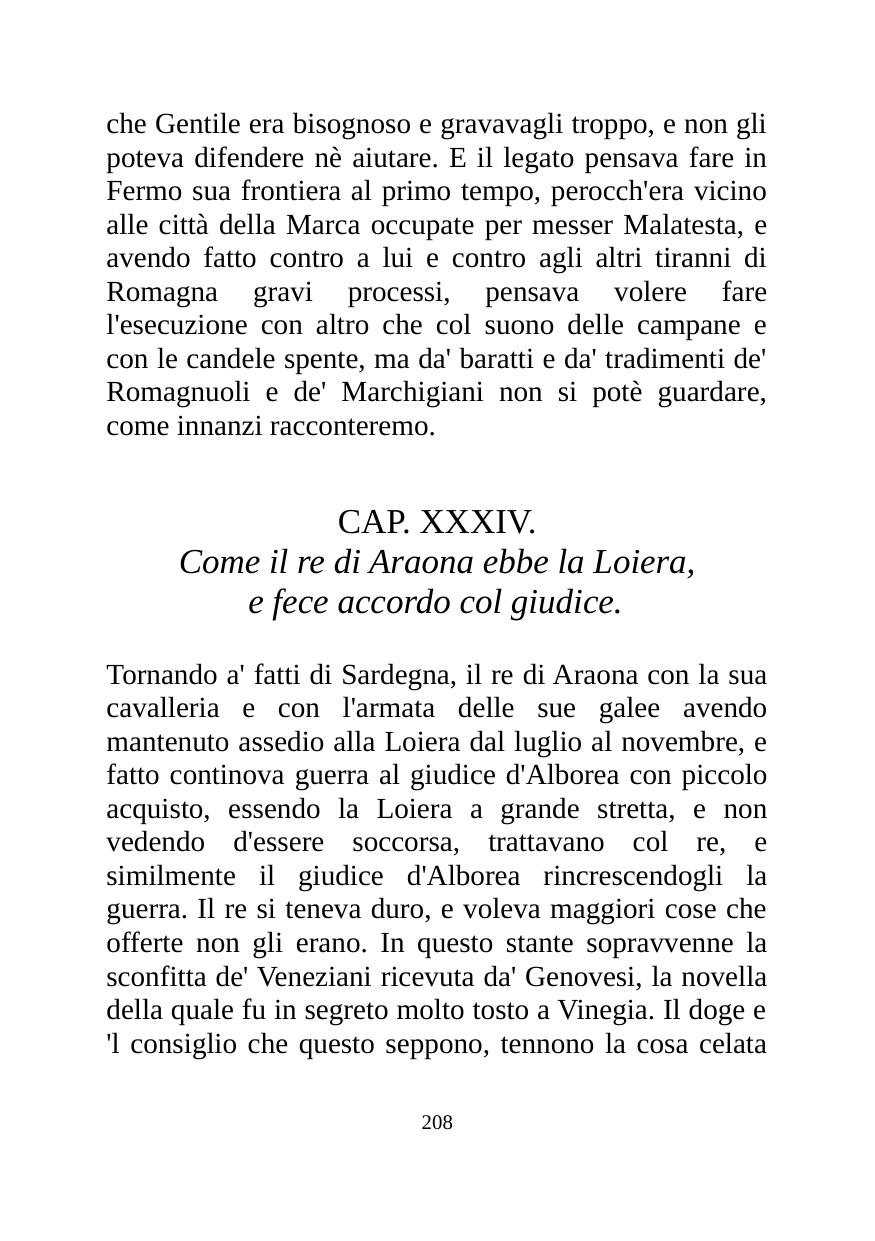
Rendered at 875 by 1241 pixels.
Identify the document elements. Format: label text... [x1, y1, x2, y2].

text che Gentile era bisognoso e gravavagli troppo, e non gli poteva difendere nè aiutare. E il legato pensava fare in Fermo sua frontiera al primo tempo, perocch'era vicino alle città della Marca occupate per messer Malatesta, e avendo fatto contro a lui e contro agli altri tiranni di Romagna gravi processi, pensava volere fare l'esecuzione con altro che col suono delle campane e con le candele spente, ma da' baratti e da' tradimenti de' Romagnuoli e de' Marchigiani non si potè guardare, come innanzi racconteremo. [106, 106, 768, 442]
subtitle CAP. XXXIV. Come il re di Araona ebbe la Loiera, e fece accordo col giudice. [106, 501, 768, 621]
text Tornando a' fatti di Sardegna, il re di Araona con la sua cavalleria e con l'armata delle sue galee avendo mantenuto assedio alla Loiera dal luglio al novembre, e fatto continova guerra al giudice d'Alborea con piccolo acquisto, essendo la Loiera a grande stretta, e non vedendo d'essere soccorsa, trattavano col re, e similmente il giudice d'Alborea rincrescendogli la guerra. Il re si teneva duro, e voleva maggiori cose che offerte non gli erano. In questo stante sopravvenne la sconfitta de' Veneziani ricevuta da' Genovesi, la novella della quale fu in segreto molto tosto a Vinegia. Il doge e 'l consiglio che questo seppono, tennono la cosa celata [106, 657, 768, 1059]
